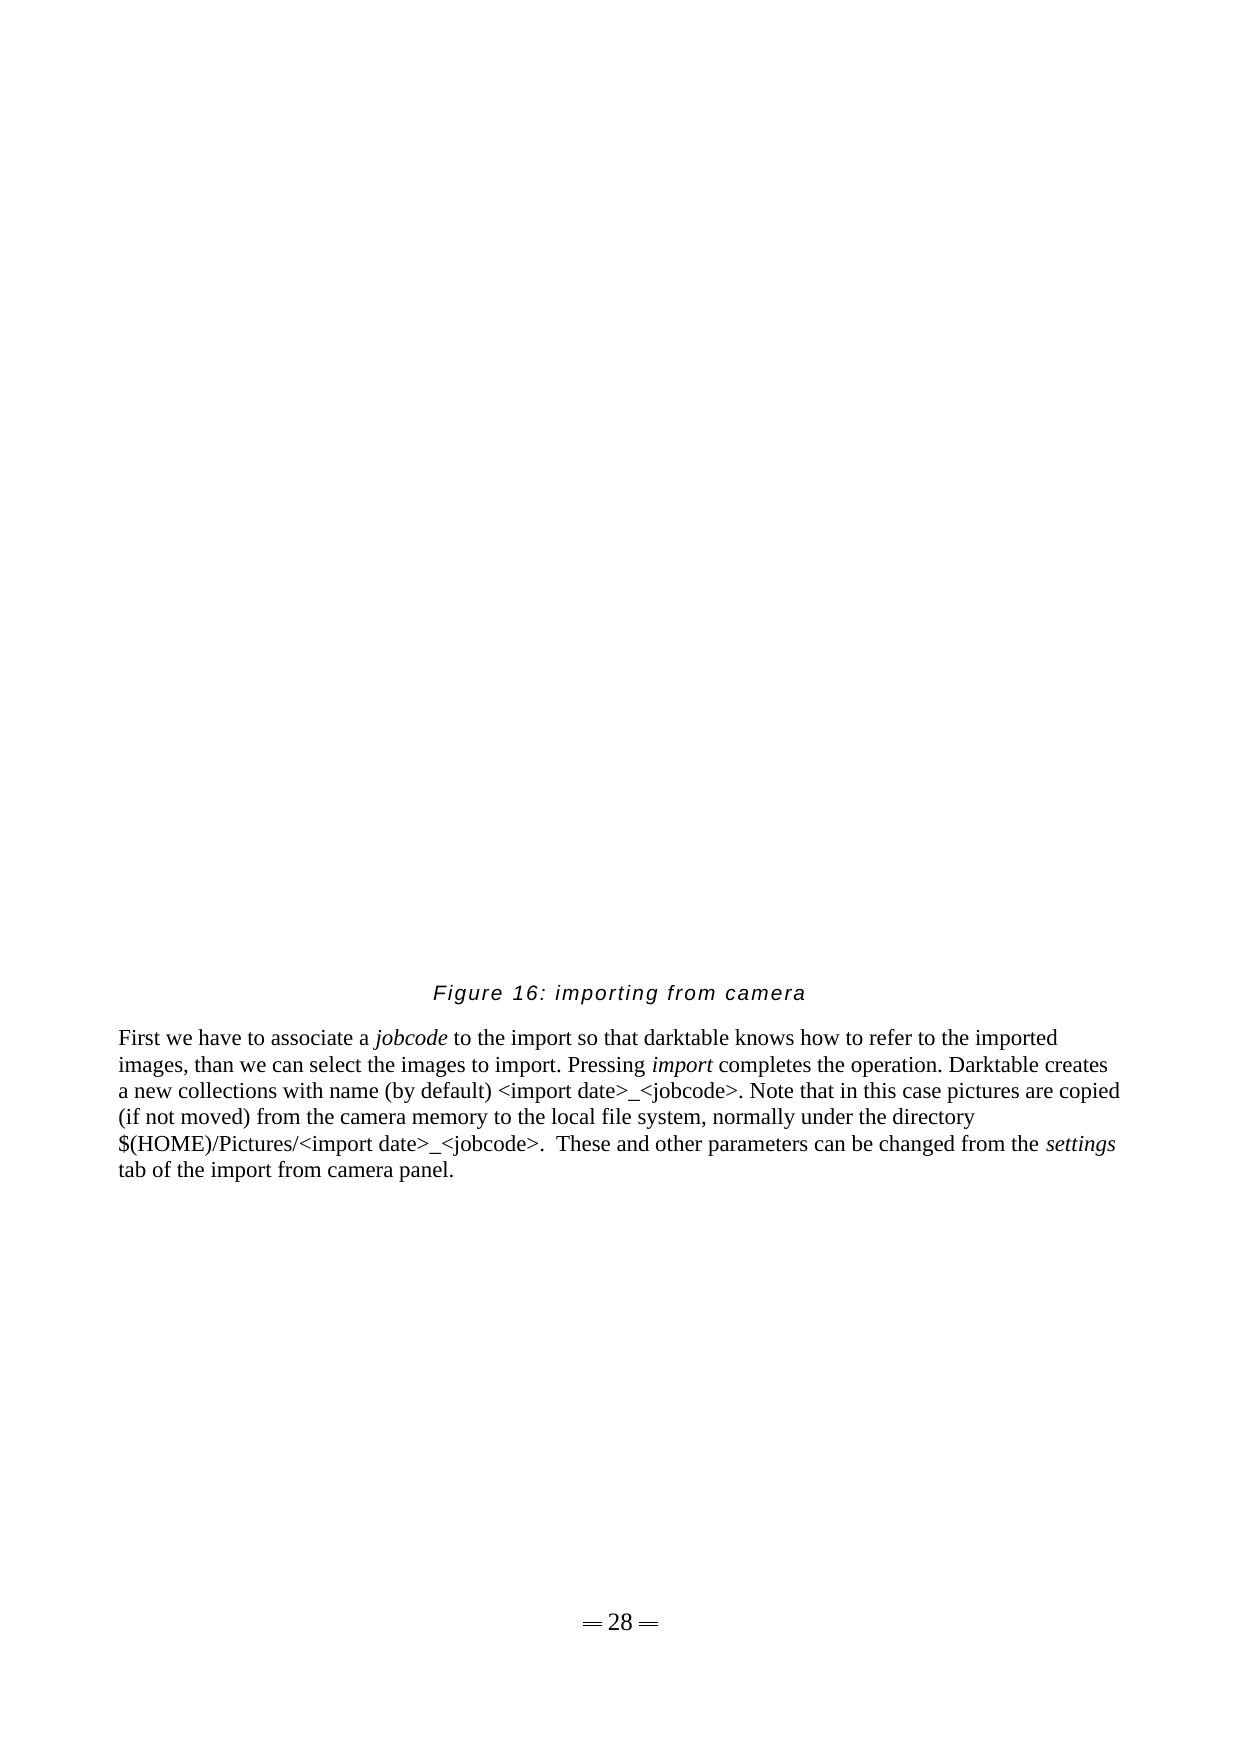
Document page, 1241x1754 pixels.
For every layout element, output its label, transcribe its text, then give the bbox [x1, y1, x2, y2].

text Figure 16: importing from camera [269, 140, 971, 1004]
text First we have to associate a jobcode to the import so that darktable knows how to refer to the imported images, than we can select the images to import. Pressing import completes the operation. Darktable creates a new collections with name (by default) <import date>_<jobcode>. Note that in this case pictures are copied (if not moved) from the camera memory to the local file system, normally under the directory $(HOME)/Pictures/<import date>_<jobcode>. These and other parameters can be changed from the settings tab of the import from camera panel. [118, 118, 1122, 1182]
